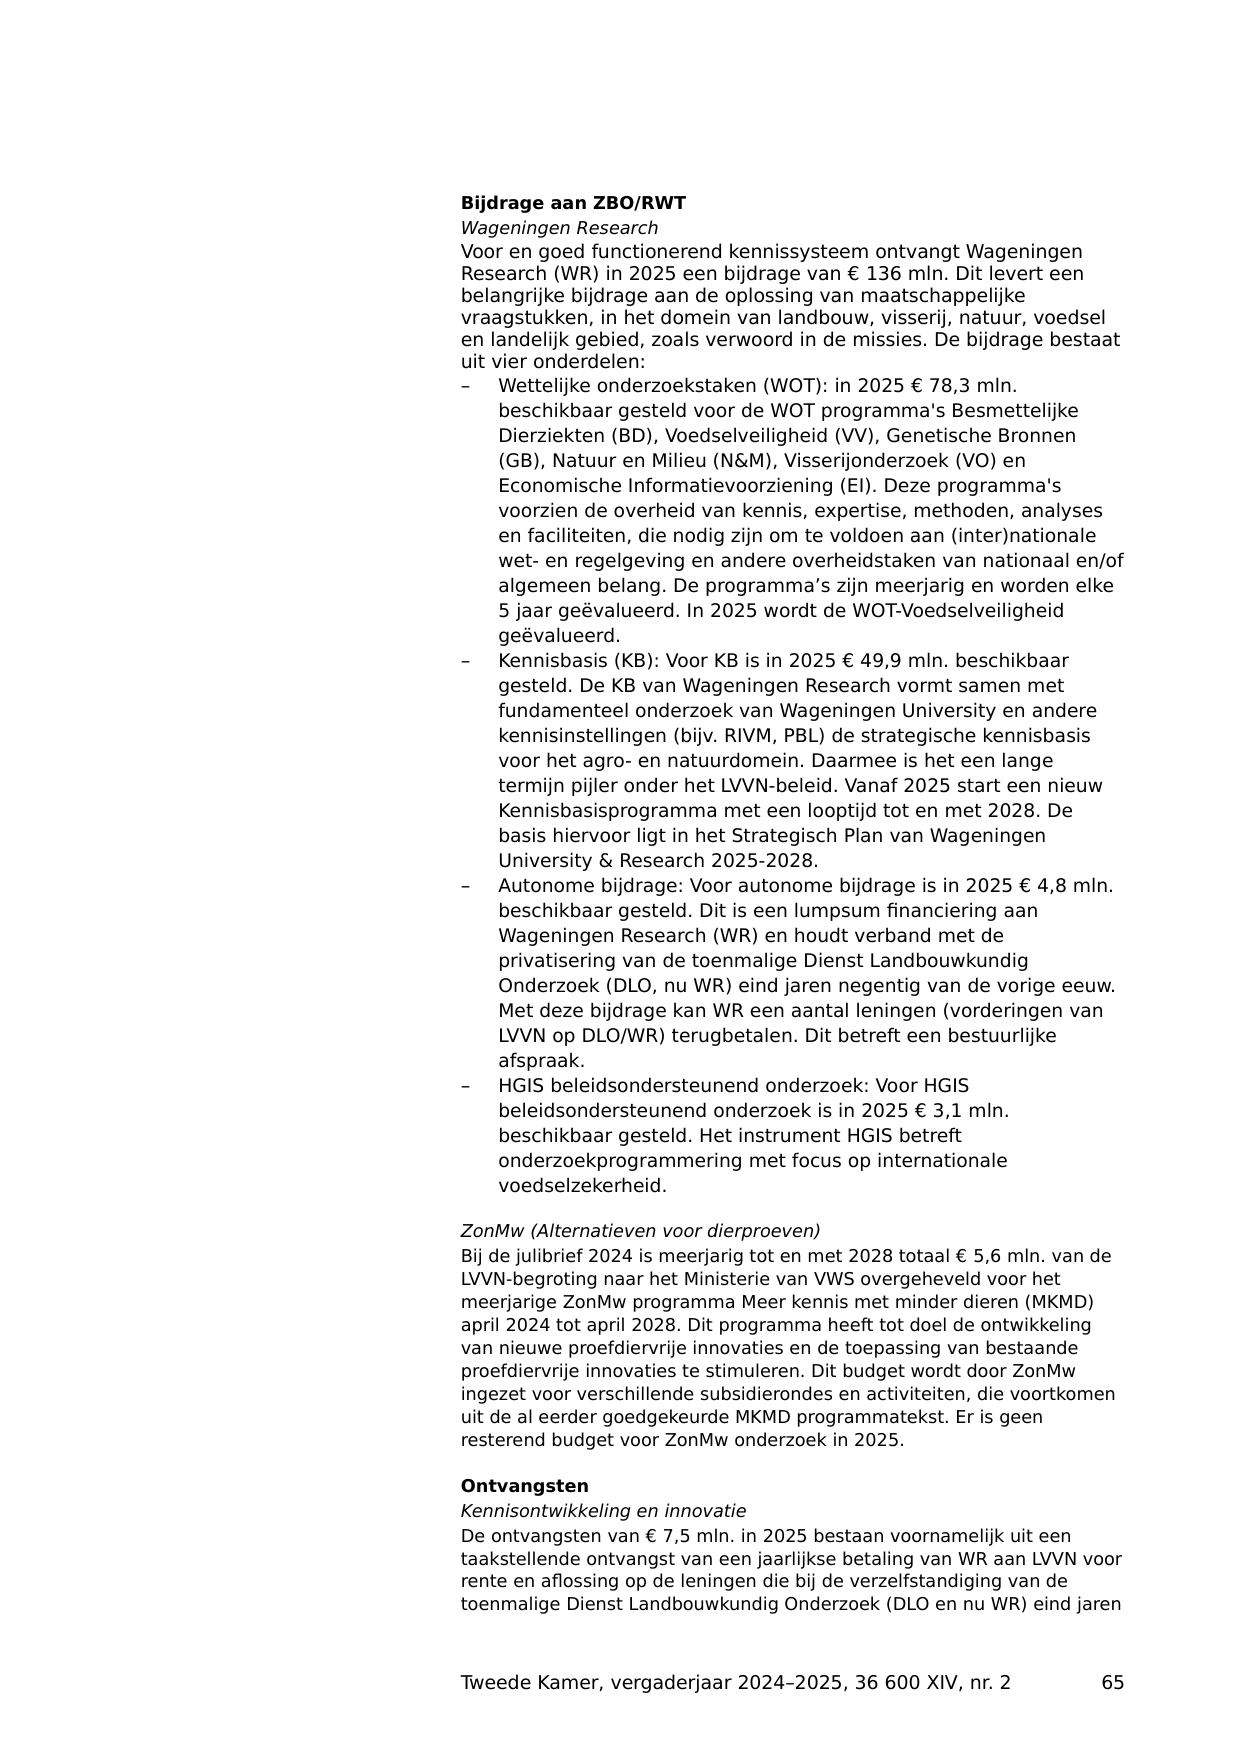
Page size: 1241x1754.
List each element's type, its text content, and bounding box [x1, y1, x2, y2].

list HGIS beleidsondersteunend onderzoek: Voor HGIS beleidsondersteunend onderzoek is in 2025 € 3,1 mln. beschikbaar gesteld. Het instrument HGIS betreft onderzoekprogrammering met focus op internationale voedselzekerheid. [461, 1073, 1125, 1198]
text Kennisontwikkeling en innovatie [461, 1499, 1125, 1522]
text Wageningen Research [461, 216, 1125, 239]
list Kennisbasis (KB): Voor KB is in 2025 € 49,9 mln. beschikbaar gesteld. De KB van Wageningen Research vormt samen met fundamenteel onderzoek van Wageningen University en andere kennisinstellingen (bijv. RIVM, PBL) de strategische kennisbasis voor het agro- en natuurdomein. Daarmee is het een lange termijn pijler onder het LVVN-beleid. Vanaf 2025 start een nieuw Kennisbasisprogramma met een looptijd tot en met 2028. De basis hiervoor ligt in het Strategisch Plan van Wageningen University & Research 2025-2028. [461, 648, 1125, 873]
text Ontvangsten [461, 1474, 1125, 1497]
text Bij de julibrief 2024 is meerjarig tot en met 2028 totaal € 5,6 mln. van de LVVN-begroting naar het Ministerie van VWS overgeheveld voor het meerjarige ZonMw programma Meer kennis met minder dieren (MKMD) april 2024 tot april 2028. Dit programma heeft tot doel de ontwikkeling van nieuwe proefdiervrije innovaties en de toepassing van bestaande proefdiervrije innovaties te stimuleren. Dit budget wordt door ZonMw ingezet voor verschillende subsidierondes en activiteiten, die voortkomen uit de al eerder goedgekeurde MKMD programmatekst. Er is geen resterend budget voor ZonMw onderzoek in 2025. [461, 1244, 1125, 1451]
text De ontvangsten van € 7,5 mln. in 2025 bestaan voornamelijk uit een taakstellende ontvangst van een jaarlijkse betaling van WR aan LVVN voor rente en aflossing op de leningen die bij de verzelfstandiging van de toenmalige Dienst Landbouwkundig Onderzoek (DLO en nu WR) eind jaren [461, 1524, 1125, 1615]
text ZonMw (Alternatieven voor dierproeven) [461, 1219, 1125, 1242]
text Bijdrage aan ZBO/RWT [461, 191, 1125, 214]
text Voor en goed functionerend kennissysteem ontvangt Wageningen Research (WR) in 2025 een bijdrage van € 136 mln. Dit levert een belangrijke bijdrage aan de oplossing van maatschappelijke vraagstukken, in het domein van landbouw, visserij, natuur, voedsel en landelijk gebied, zoals verwoord in de missies. De bijdrage bestaat uit vier onderdelen: [461, 241, 1125, 373]
list Wettelijke onderzoekstaken (WOT): in 2025 € 78,3 mln. beschikbaar gesteld voor de WOT programma's Besmettelijke Dierziekten (BD), Voedselveiligheid (VV), Genetische Bronnen (GB), Natuur en Milieu (N&M), Visserijonderzoek (VO) en Economische Informatievoorziening (EI). Deze programma's voorzien de overheid van kennis, expertise, methoden, analyses en faciliteiten, die nodig zijn om te voldoen aan (inter)nationale wet- en regelgeving en andere overheidstaken van nationaal en/of algemeen belang. De programma’s zijn meerjarig en worden elke 5 jaar geëvalueerd. In 2025 wordt de WOT-Voedselveiligheid geëvalueerd. [461, 373, 1125, 648]
list Autonome bijdrage: Voor autonome bijdrage is in 2025 € 4,8 mln. beschikbaar gesteld. Dit is een lumpsum financiering aan Wageningen Research (WR) en houdt verband met de privatisering van de toenmalige Dienst Landbouwkundig Onderzoek (DLO, nu WR) eind jaren negentig van de vorige eeuw. Met deze bijdrage kan WR een aantal leningen (vorderingen van LVVN op DLO/WR) terugbetalen. Dit betreft een bestuurlijke afspraak. [461, 873, 1125, 1073]
